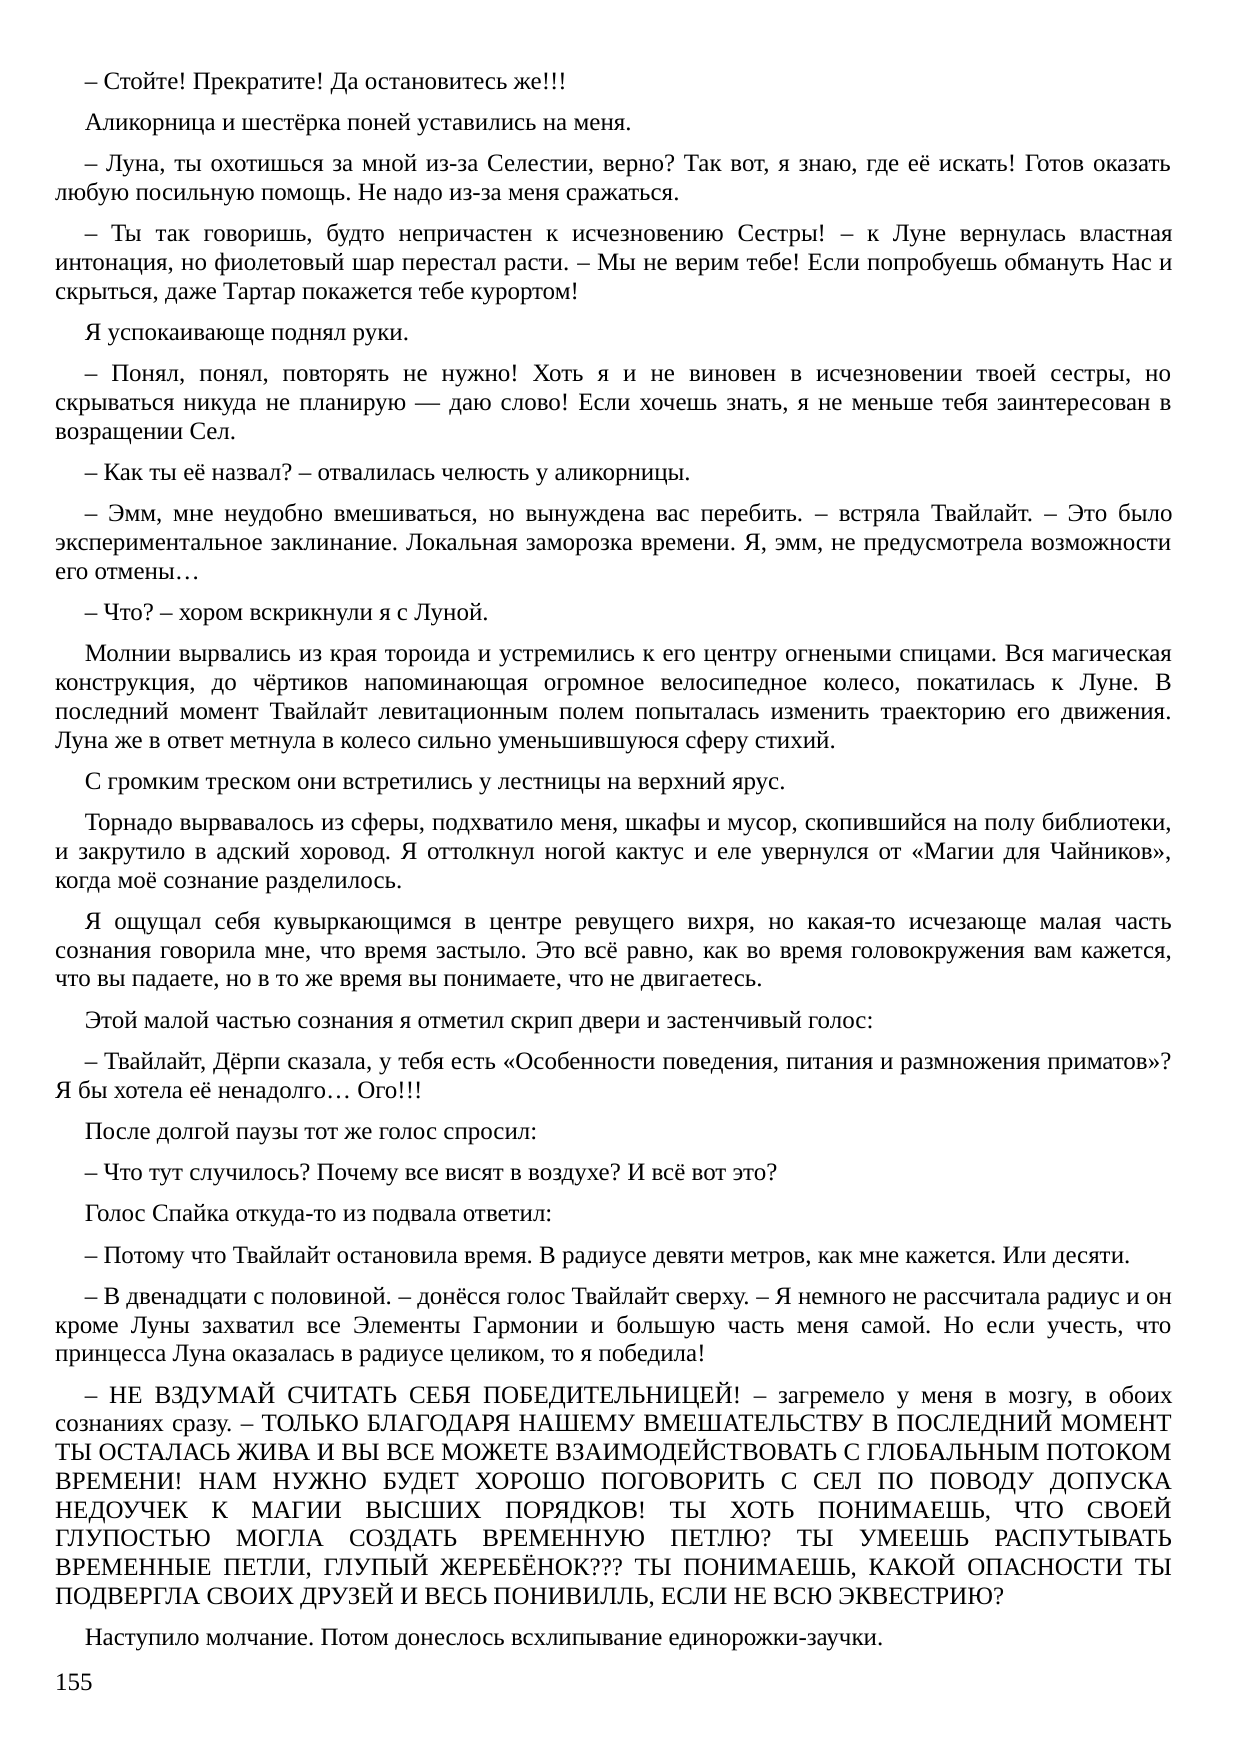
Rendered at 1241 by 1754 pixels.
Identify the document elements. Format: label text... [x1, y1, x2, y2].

text После долгой паузы тот же голос спросил: [55, 1116, 1173, 1145]
text – Луна, ты охотишься за мной из-за Селестии, верно? Так вот, я знаю, где её искать! Готов оказать любую посильную помощь. Не надо из-за меня сражаться. [55, 148, 1173, 206]
text Молнии вырвались из края тороида и устремились к его центру огнеными спицами. Вся магическая конструкция, до чёртиков напоминающая огромное велосипедное колесо, покатилась к Луне. В последний момент Твайлайт левитационным полем попыталась изменить траекторию его движения. Луна же в ответ метнула в колесо сильно уменьшившуюся сферу стихий. [55, 638, 1173, 753]
text Аликорница и шестёрка поней уставились на меня. [55, 107, 1173, 136]
text – Понял, понял, повторять не нужно! Хоть я и не виновен в исчезновении твоей сестры, но скрываться никуда не планирую — даю слово! Если хочешь знать, я не меньше тебя заинтересован в возращении Сел. [55, 358, 1173, 445]
text Голос Спайка откуда-то из подвала ответил: [55, 1198, 1173, 1227]
text – Потому что Твайлайт остановила время. В радиусе девяти метров, как мне кажется. Или десяти. [55, 1240, 1173, 1268]
text Этой малой частью сознания я отметил скрип двери и застенчивый голос: [55, 1005, 1173, 1033]
text – Что? – хором вскрикнули я с Луной. [55, 597, 1173, 626]
text – НЕ ВЗДУМАЙ СЧИТАТЬ СЕБЯ ПОБЕДИТЕЛЬНИЦЕЙ! – загремело у меня в мозгу, в обоих сознаниях сразу. – ТОЛЬКО БЛАГОДАРЯ НАШЕМУ ВМЕШАТЕЛЬСТВУ В ПОСЛЕДНИЙ МОМЕНТ ТЫ ОСТАЛАСЬ ЖИВА И ВЫ ВСЕ МОЖЕТЕ ВЗАИМОДЕЙСТВОВАТЬ С ГЛОБАЛЬНЫМ ПОТОКОМ ВРЕМЕНИ! НАМ НУЖНО БУДЕТ ХОРОШО ПОГОВОРИТЬ С СЕЛ ПО ПОВОДУ ДОПУСКА НЕДОУЧЕК К МАГИИ ВЫСШИХ ПОРЯДКОВ! ТЫ ХОТЬ ПОНИМАЕШЬ, ЧТО СВОЕЙ ГЛУПОСТЬЮ МОГЛА СОЗДАТЬ ВРЕМЕННУЮ ПЕТЛЮ? ТЫ УМЕЕШЬ РАСПУТЫВАТЬ ВРЕМЕННЫЕ ПЕТЛИ, ГЛУПЫЙ ЖЕРЕБЁНОК??? ТЫ ПОНИМАЕШЬ, КАКОЙ ОПАСНОСТИ ТЫ ПОДВЕРГЛА СВОИХ ДРУЗЕЙ И ВЕСЬ ПОНИВИЛЛЬ, ЕСЛИ НЕ ВСЮ ЭКВЕСТРИЮ? [55, 1380, 1173, 1610]
text – Твайлайт, Дёрпи сказала, у тебя есть «Особенности поведения, питания и размножения приматов»? Я бы хотела её ненадолго… Ого!!! [55, 1046, 1173, 1103]
text – Ты так говоришь, будто непричастен к исчезновению Сестры! – к Луне вернулась властная интонация, но фиолетовый шар перестал расти. – Мы не верим тебе! Если попробуешь обмануть Нас и скрыться, даже Тартар покажется тебе курортом! [55, 218, 1173, 305]
text Я успокаивающе поднял руки. [55, 317, 1173, 346]
text – Стойте! Прекратите! Да остановитесь же!!! [55, 66, 1173, 95]
text – Эмм, мне неудобно вмешиваться, но вынуждена вас перебить. – встряла Твайлайт. – Это было экспериментальное заклинание. Локальная заморозка времени. Я, эмм, не предусмотрела возможности его отмены… [55, 498, 1173, 585]
text Я ощущал себя кувыркающимся в центре ревущего вихря, но какая-то исчезающе малая часть сознания говорила мне, что время застыло. Это всё равно, как во время головокружения вам кажется, что вы падаете, но в то же время вы понимаете, что не двигаетесь. [55, 906, 1173, 992]
text Наступило молчание. Потом донеслось всхлипывание единорожки-заучки. [55, 1622, 1173, 1651]
text – В двенадцати с половиной. – донёсся голос Твайлайт сверху. – Я немного не рассчитала радиус и он кроме Луны захватил все Элементы Гармонии и большую часть меня самой. Но если учесть, что принцесса Луна оказалась в радиусе целиком, то я победила! [55, 1281, 1173, 1367]
text – Как ты её назвал? – отвалилась челюсть у аликорницы. [55, 457, 1173, 486]
text Торнадо вырвавалось из сферы, подхватило меня, шкафы и мусор, скопившийся на полу библиотеки, и закрутило в адский хоровод. Я оттолкнул ногой кактус и еле увернулся от «Магии для Чайников», когда моё сознание разделилось. [55, 807, 1173, 893]
text – Что тут случилось? Почему все висят в воздухе? И всё вот это? [55, 1157, 1173, 1186]
text С громким треском они встретились у лестницы на верхний ярус. [55, 766, 1173, 795]
